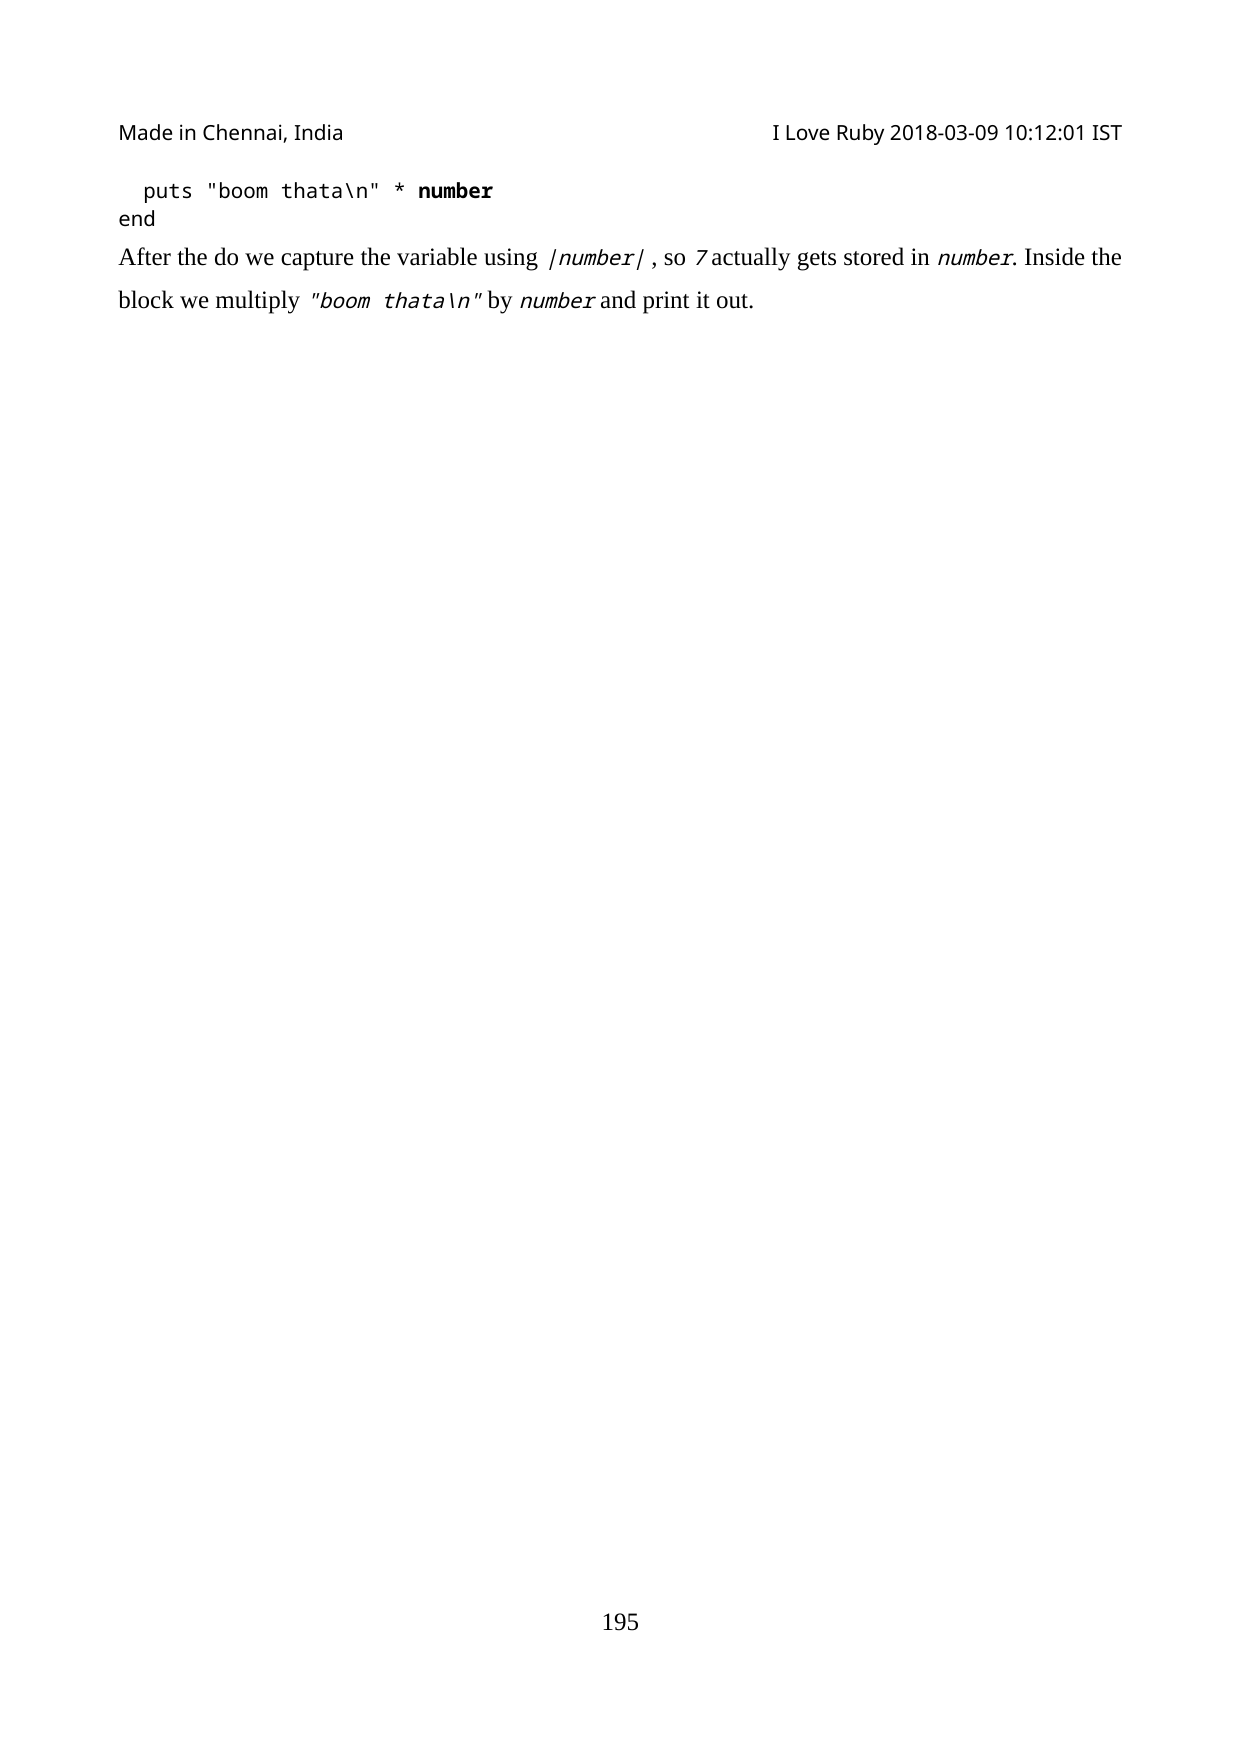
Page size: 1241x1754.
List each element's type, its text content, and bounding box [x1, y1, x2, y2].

text After the do we capture the variable using |number| , so 7 actually gets stored in number. Inside the block we multiply "boom thata\n" by number and print it out. [118, 242, 1122, 315]
text puts "boom thata\n" * number [118, 176, 1122, 204]
text end [118, 204, 1122, 233]
